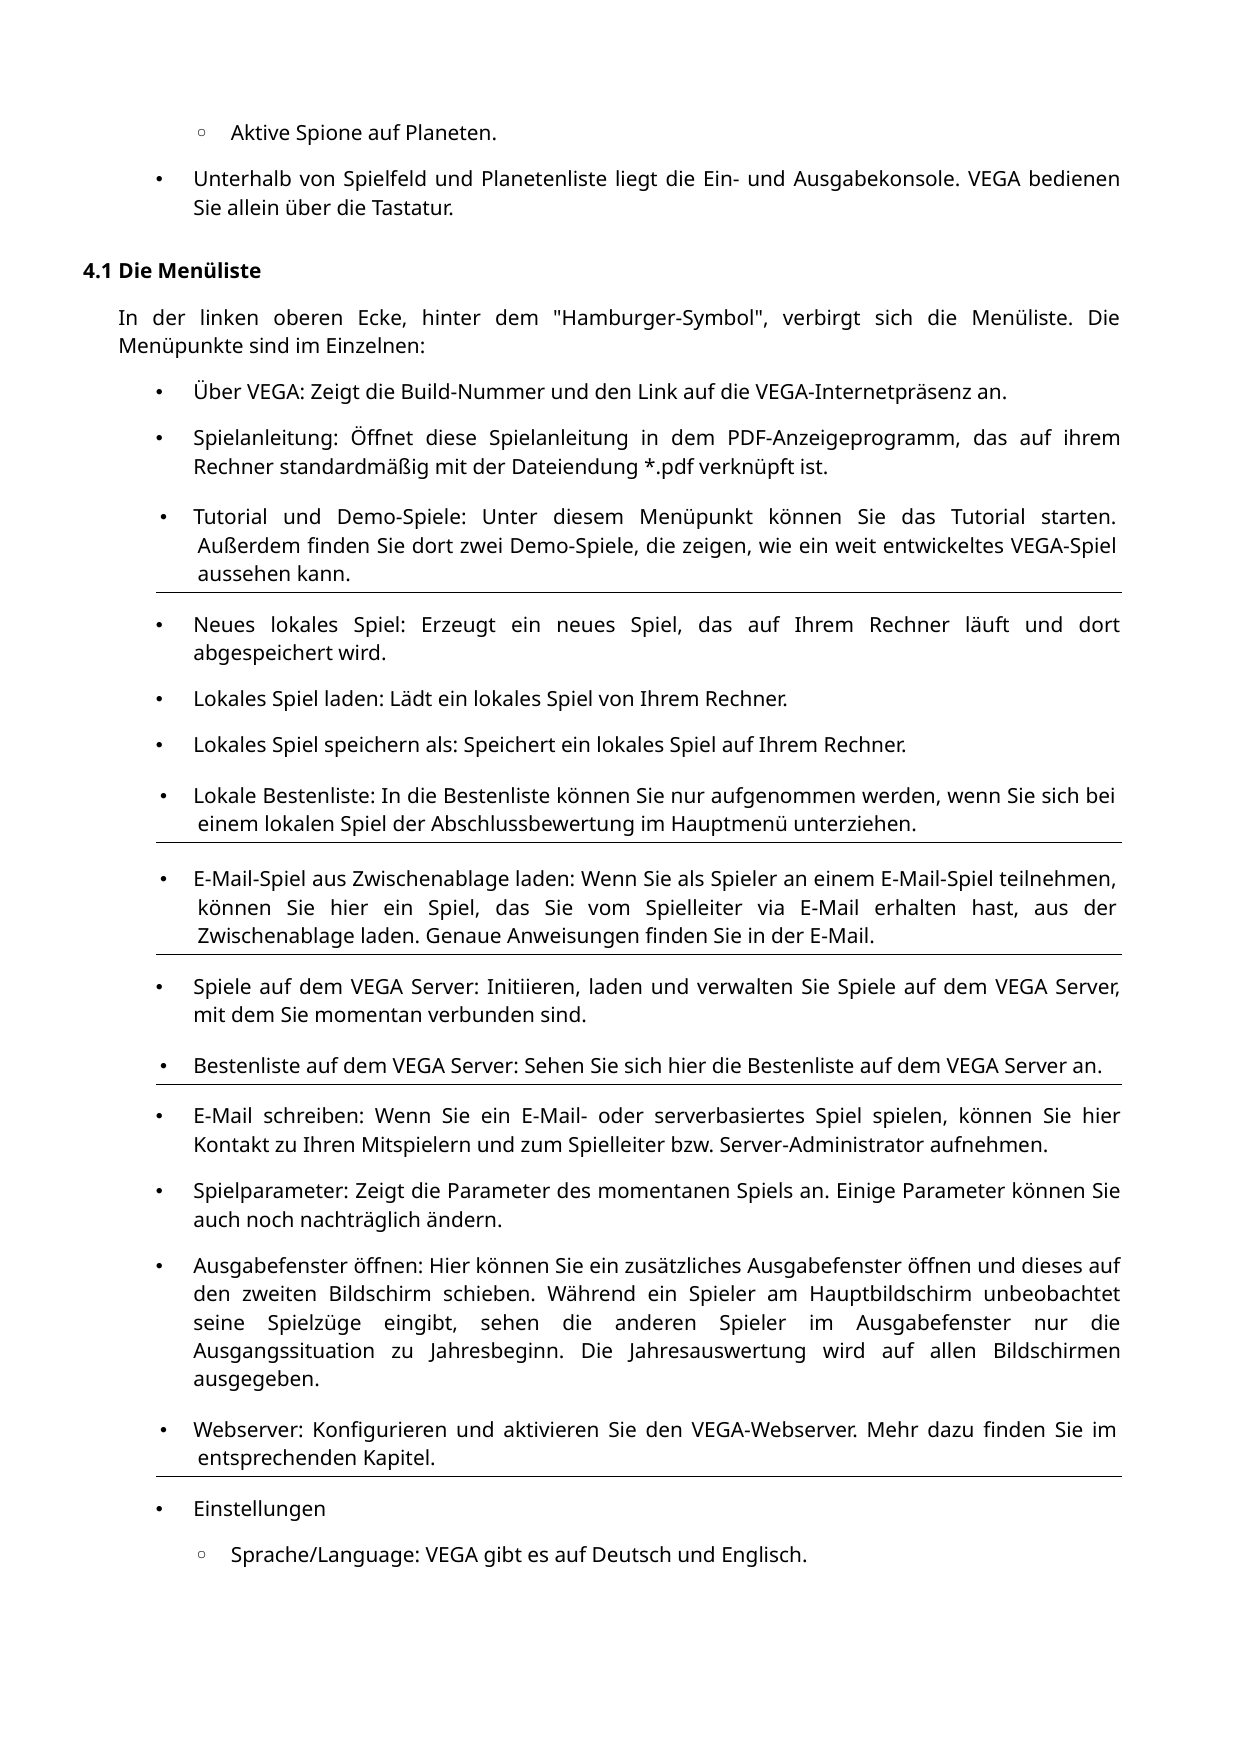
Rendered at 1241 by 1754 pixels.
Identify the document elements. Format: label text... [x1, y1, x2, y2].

list Lokale Bestenliste: In die Bestenliste können Sie nur aufgenommen werden, wenn Sie sich bei einem lokalen Spiel der Abschlussbewertung im Hauptmenü unterziehen. [156, 777, 1122, 842]
list Sprache/Language: VEGA gibt es auf Deutsch und Englisch. [193, 1540, 1122, 1569]
list Neues lokales Spiel: Erzeugt ein neues Spiel, das auf Ihrem Rechner läuft und dort abgespeichert wird. [156, 610, 1122, 667]
list Spielparameter: Zeigt die Parameter des momentanen Spiels an. Einige Parameter können Sie auch noch nachträglich ändern. [156, 1176, 1122, 1233]
list Lokales Spiel speichern als: Speichert ein lokales Spiel auf Ihrem Rechner. [156, 731, 1122, 759]
list Aktive Spione auf Planeten. [193, 118, 1122, 147]
list Unterhalb von Spielfeld und Planetenliste liegt die Ein- und Ausgabekonsole. VEGA bedienen Sie allein über die Tastatur. [156, 164, 1122, 221]
list Spielanleitung: Öffnet diese Spielanleitung in dem PDF-Anzeigeprogramm, das auf ihrem Rechner standardmäßig mit der Dateiendung *.pdf verknüpft ist. [156, 423, 1122, 480]
list E-Mail-Spiel aus Zwischenablage laden: Wenn Sie als Spieler an einem E-Mail-Spiel teilnehmen, können Sie hier ein Spiel, das Sie vom Spielleiter via E-Mail erhalten hast, aus der Zwischenablage laden. Genaue Anweisungen finden Sie in der E-Mail. [156, 860, 1122, 954]
list Bestenliste auf dem VEGA Server: Sehen Sie sich hier die Bestenliste auf dem VEGA Server an. [156, 1047, 1122, 1084]
list E-Mail schreiben: Wenn Sie ein E-Mail- oder serverbasiertes Spiel spielen, können Sie hier Kontakt zu Ihren Mitspielern und zum Spielleiter bzw. Server-Administrator aufnehmen. [156, 1102, 1122, 1158]
list Über VEGA: Zeigt die Build-Nummer und den Link auf die VEGA-Internetpräsenz an. [156, 377, 1122, 406]
subtitle Die Menüliste [118, 257, 1122, 285]
list Ausgabefenster öffnen: Hier können Sie ein zusätzliches Ausgabefenster öffnen und dieses auf den zweiten Bildschirm schieben. Während ein Spieler am Hauptbildschirm unbeobachtet seine Spielzüge eingibt, sehen die anderen Spieler im Ausgabefenster nur die Ausgangssituation zu Jahresbeginn. Die Jahresauswertung wird auf allen Bildschirmen ausgegeben. [156, 1251, 1122, 1393]
list Einstellungen [156, 1494, 1122, 1523]
text In der linken oberen Ecke, hinter dem "Hamburger-Symbol", verbirgt sich die Menüliste. Die Menüpunkte sind im Einzelnen: [118, 303, 1122, 359]
list Tutorial und Demo-Spiele: Unter diesem Menüpunkt können Sie das Tutorial starten. Außerdem finden Sie dort zwei Demo-Spiele, die zeigen, wie ein weit entwickeltes VEGA-Spiel aussehen kann. [156, 498, 1122, 592]
list Spiele auf dem VEGA Server: Initiieren, laden und verwalten Sie Spiele auf dem VEGA Server, mit dem Sie momentan verbunden sind. [156, 972, 1122, 1029]
list Lokales Spiel laden: Lädt ein lokales Spiel von Ihrem Rechner. [156, 684, 1122, 713]
list Webserver: Konfigurieren und aktivieren Sie den VEGA-Webserver. Mehr dazu finden Sie im entsprechenden Kapitel. [156, 1411, 1122, 1476]
